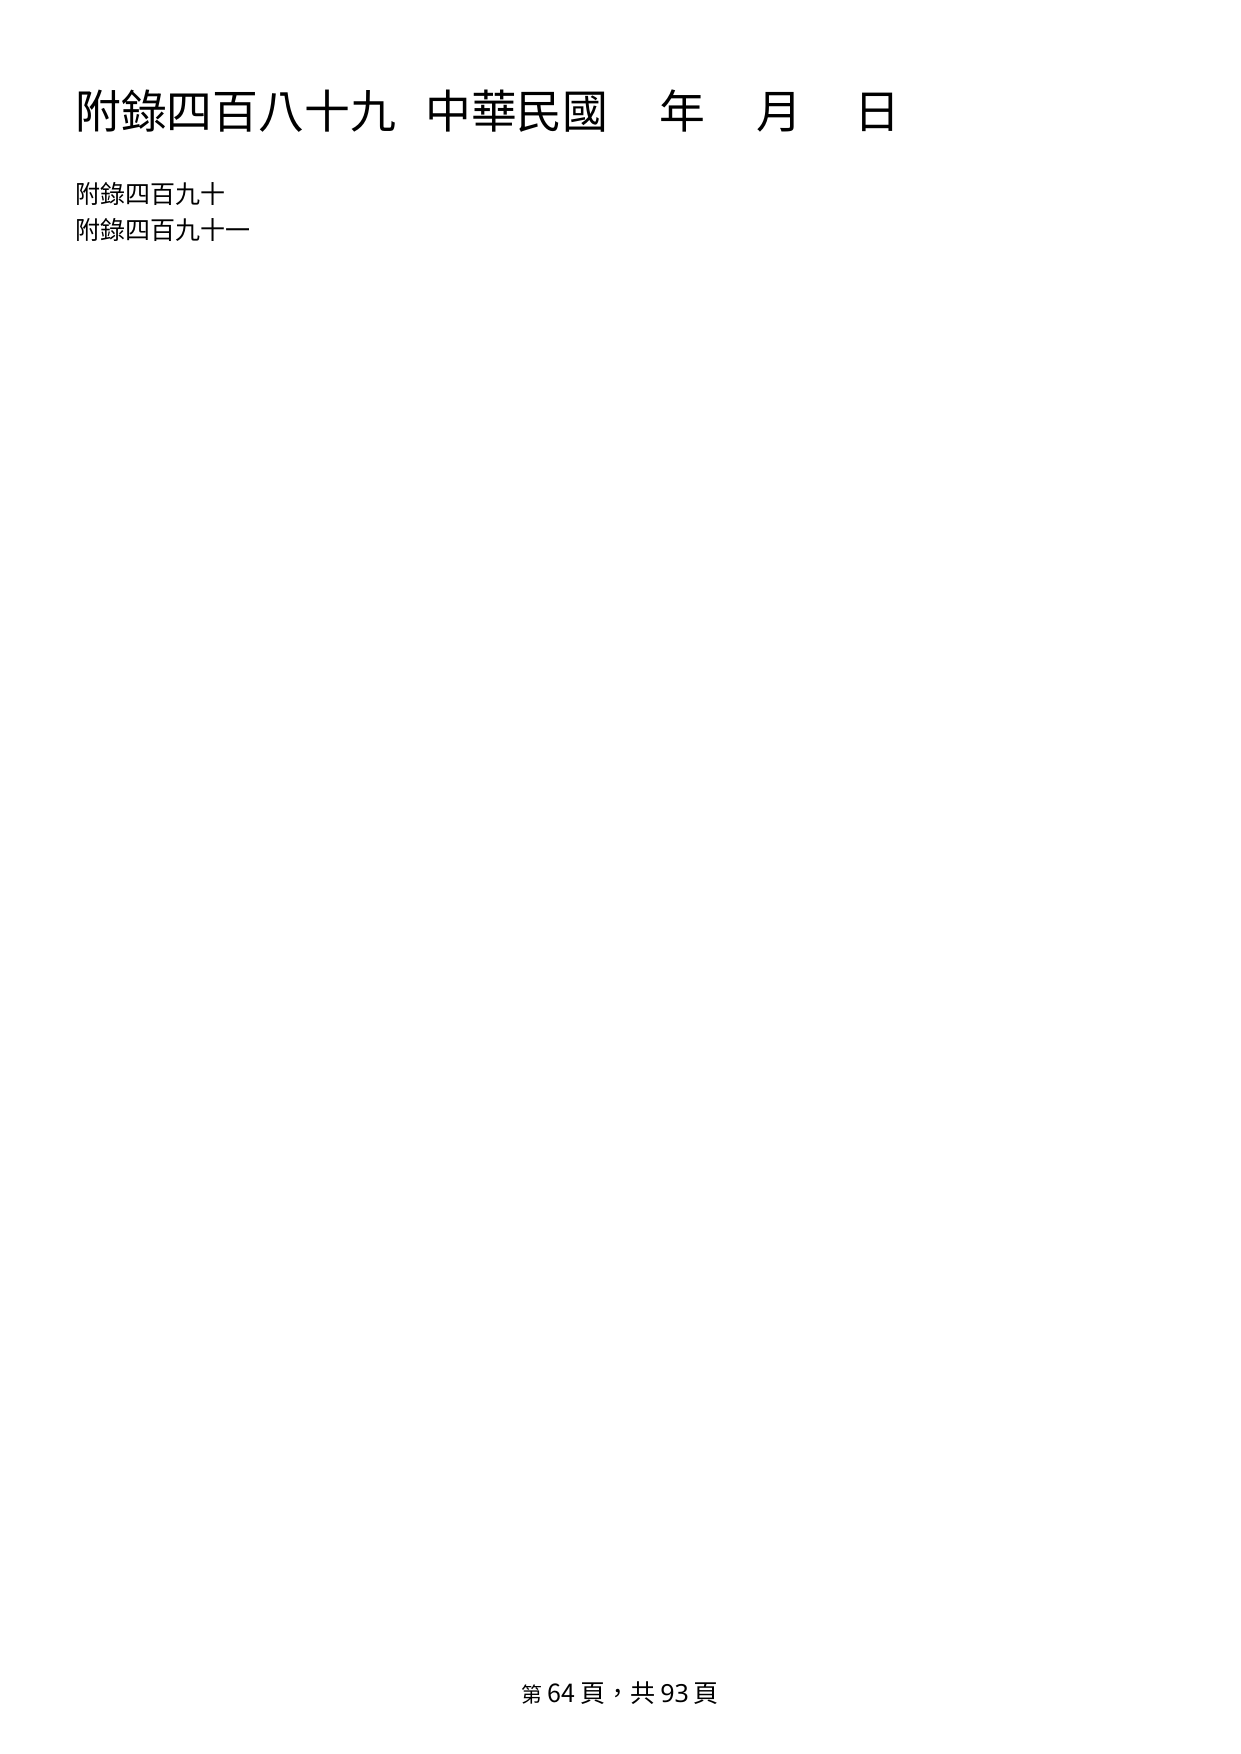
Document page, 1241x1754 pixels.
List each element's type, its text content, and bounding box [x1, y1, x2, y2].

list 中華民國 年 月 日 [75, 75, 1165, 141]
